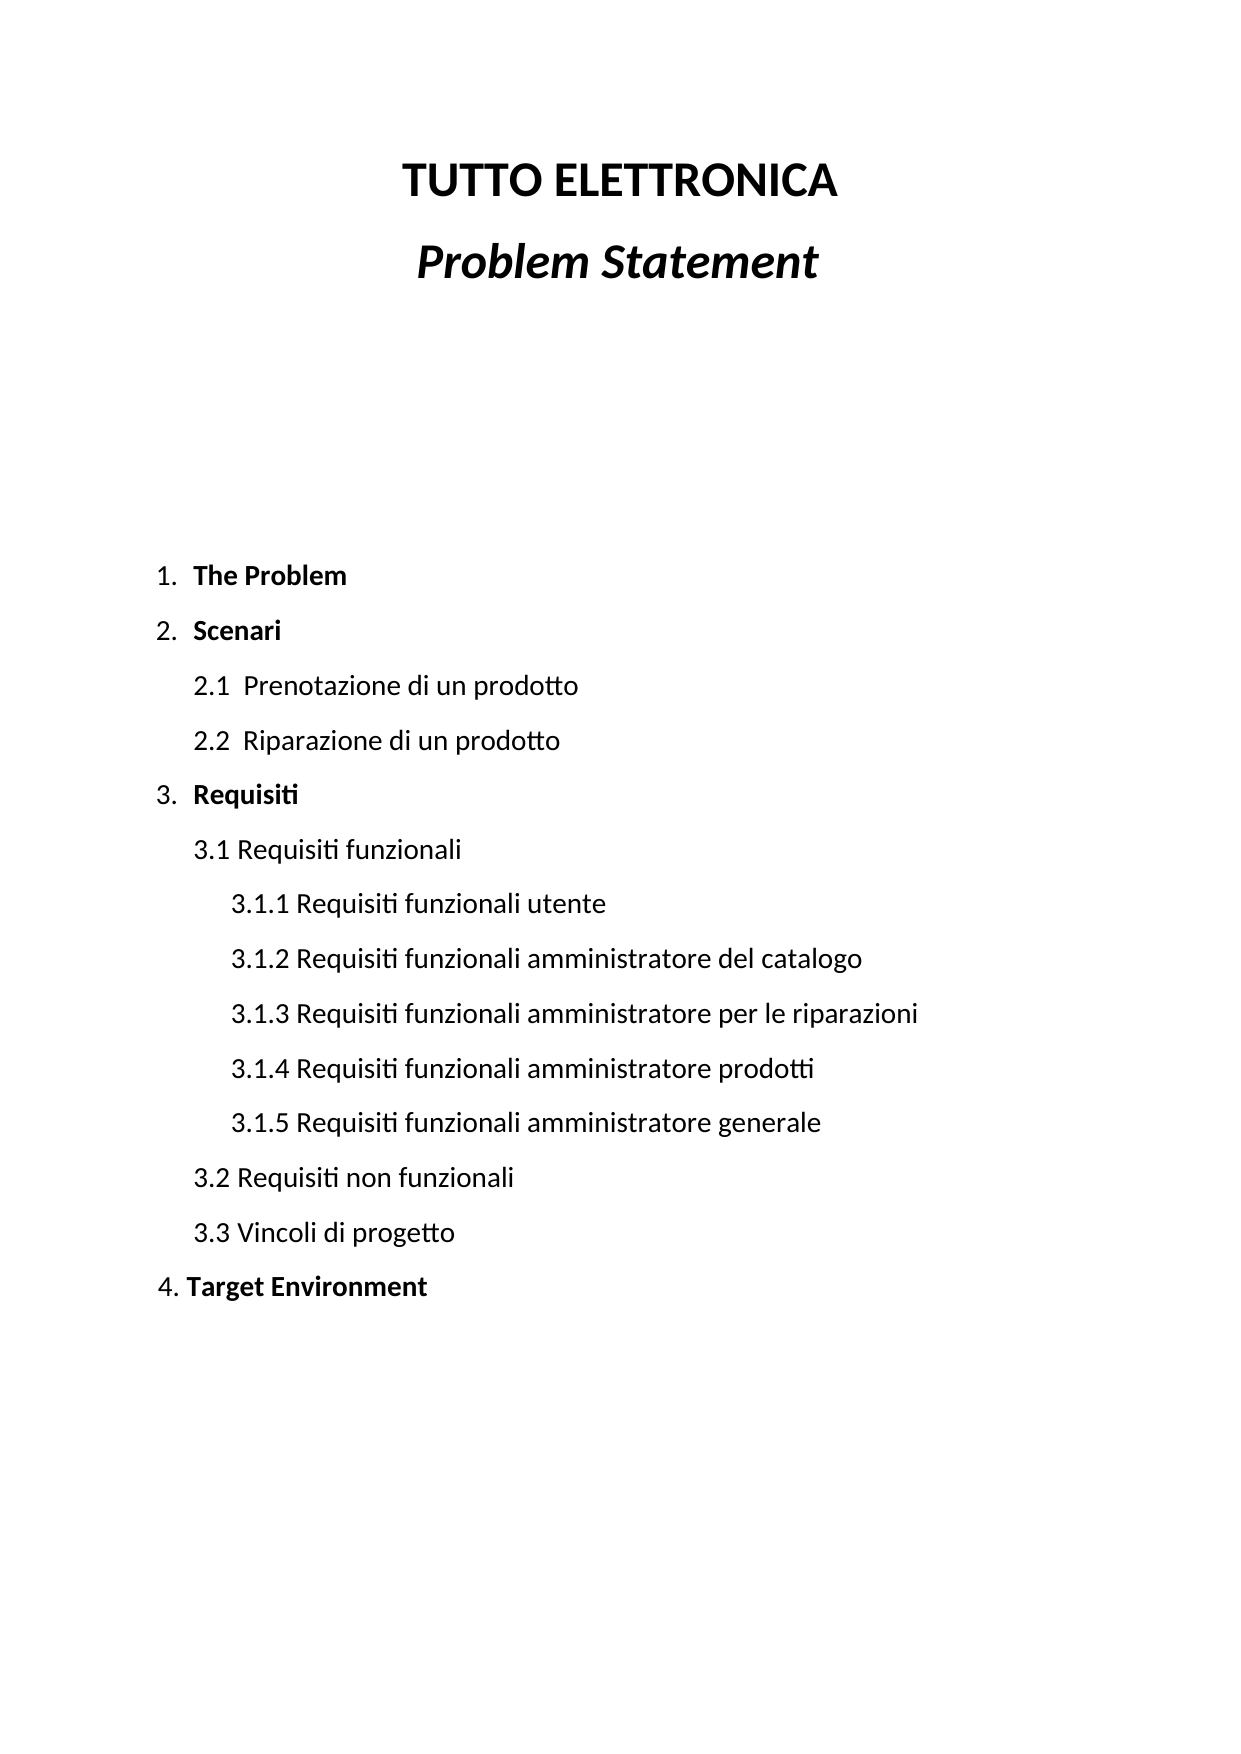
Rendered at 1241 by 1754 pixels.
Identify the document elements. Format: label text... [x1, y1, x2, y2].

list Vincoli di progetto [193, 1214, 1122, 1249]
text TUTTO ELETTRONICA [118, 148, 1122, 209]
list 3.1.5 Requisiti funzionali amministratore generale [193, 1104, 1122, 1140]
list Requisiti [156, 776, 1122, 812]
list 2.2 Riparazione di un prodotto [156, 722, 1122, 757]
list 2.1 Prenotazione di un prodotto [156, 667, 1122, 702]
text Problem Statement [118, 229, 1122, 291]
list Requisiti funzionali [193, 831, 1122, 867]
list Requisiti non funzionali [193, 1159, 1122, 1195]
list 3.1.4 Requisiti funzionali amministratore prodotti [193, 1050, 1122, 1085]
list 3.1.1 Requisiti funzionali utente [193, 886, 1122, 921]
text 4. Target Environment [118, 1268, 1122, 1304]
list Scenari [156, 612, 1122, 648]
list 3.1.3 Requisiti funzionali amministratore per le riparazioni [193, 995, 1122, 1031]
list 3.1.2 Requisiti funzionali amministratore del catalogo [193, 940, 1122, 976]
list The Problem [156, 557, 1122, 593]
